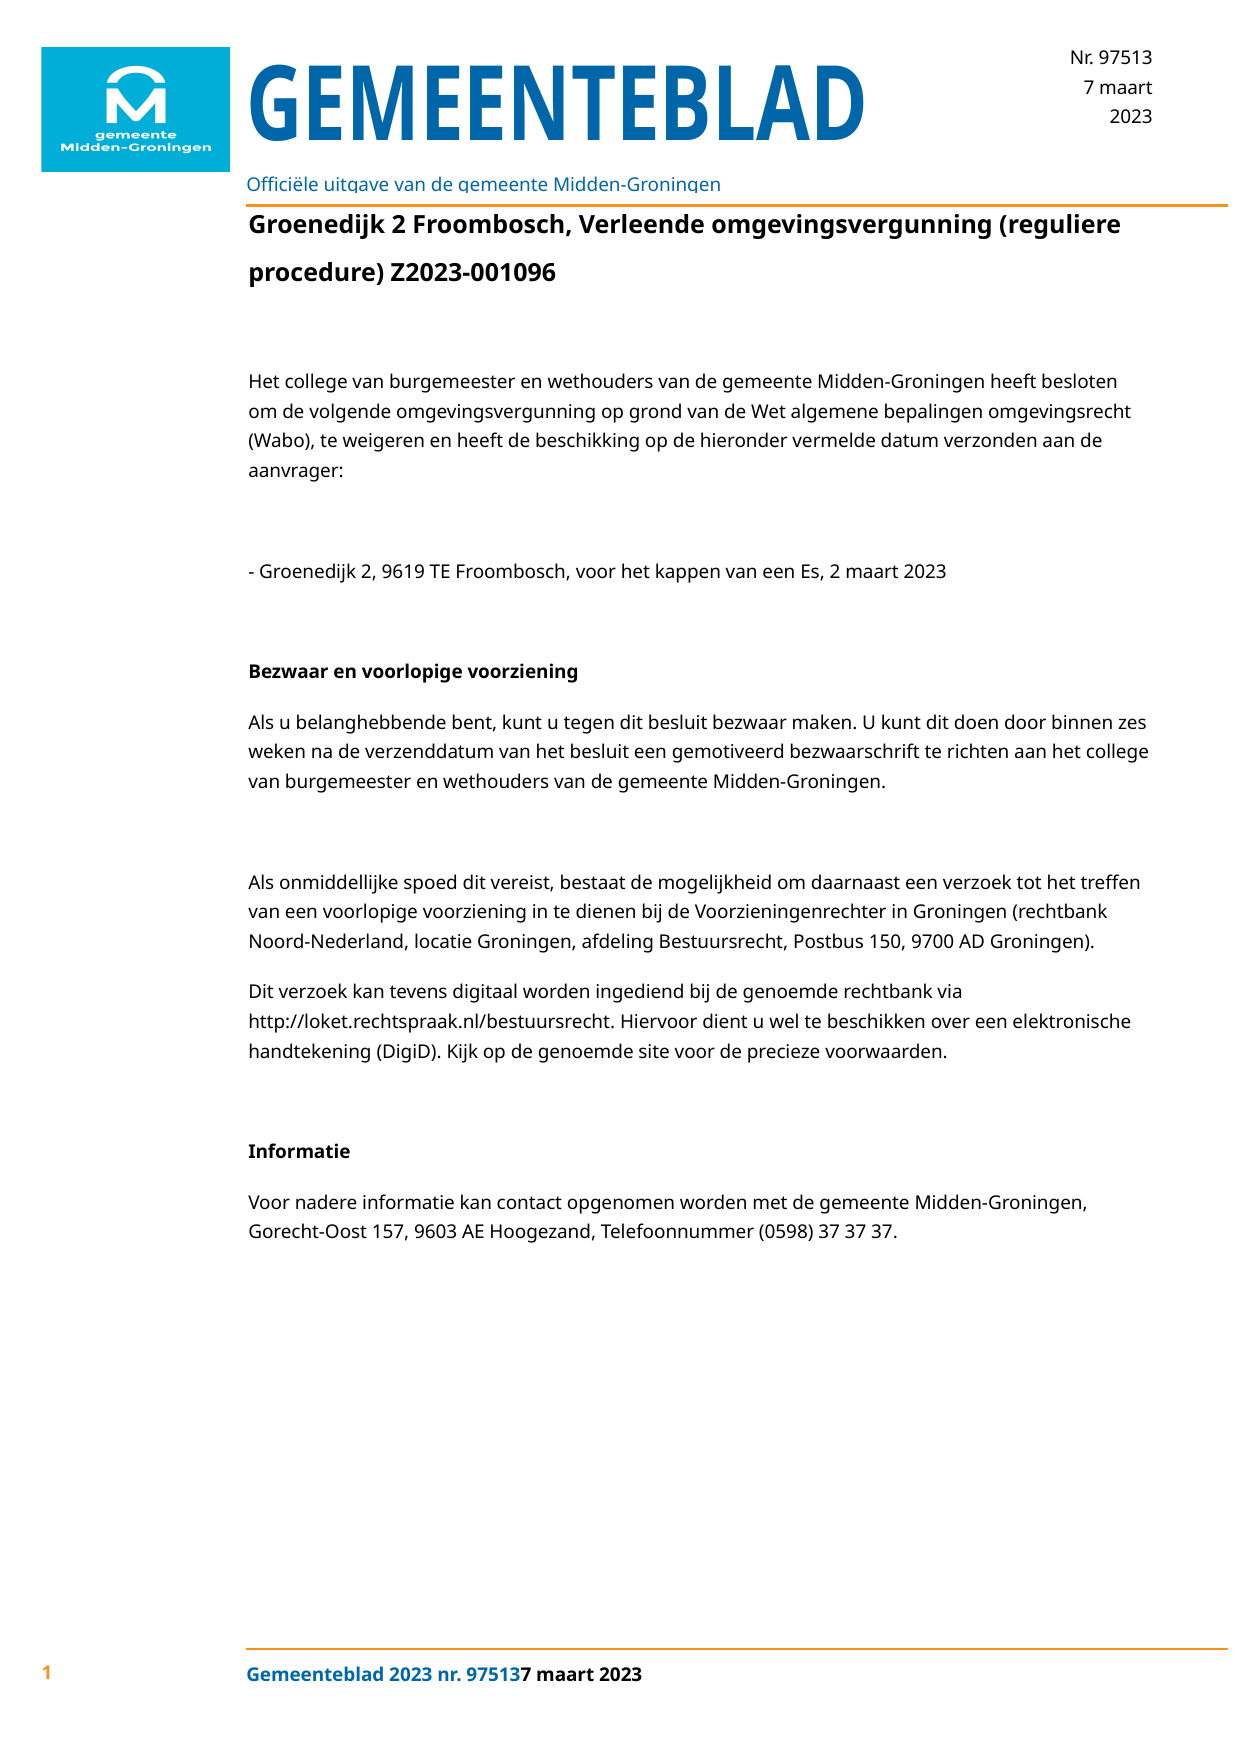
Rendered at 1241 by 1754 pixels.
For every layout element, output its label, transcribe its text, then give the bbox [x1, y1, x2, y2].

picture [107, 89, 165, 122]
text Dit verzoek kan tevens digitaal worden ingediend bij de genoemde rechtbank via http://loket.rechtspraak.nl/bestuursrecht. Hiervoor dient u wel te beschikken over een elektronische handtekening (DigiD). Kijk op de genoemde site voor de precieze voorwaarden. [248, 979, 1152, 1064]
text Het college van burgemeester en wethouders van de gemeente Midden-Groningen heeft besloten om de volgende omgevingsvergunning op grond van de Wet algemene bepalingen omgevingsrecht (Wabo), te weigeren en heeft de beschikking op de hieronder vermelde datum verzonden aan de aanvrager: [248, 368, 1152, 483]
text Als onmiddellijke spoed dit vereist, bestaat de mogelijkheid om daarnaast een verzoek tot het treffen van een voorlopige voorziening in te dienen bij de Voorzieningenrechter in Groningen (rechtbank Noord-Nederland, locatie Groningen, afdeling Bestuursrecht, Postbus 150, 9700 AD Groningen). [248, 869, 1152, 954]
text Informatie [248, 1139, 1152, 1164]
text Voor nadere informatie kan contact opgenomen worden met de gemeente Midden-Groningen, Gorecht-Oost 157, 9603 AE Hoogezand, Telefoonnummer (0598) 37 37 37. [248, 1189, 1152, 1244]
picture [184, 146, 190, 153]
picture [108, 66, 164, 82]
text Als u belanghebbende bent, kunt u tegen dit besluit bezwaar maken. U kunt dit doen door binnen zes weken na de verzenddatum van het besluit een gemotiveerd bezwaarschrift te richten aan het college van burgemeester en wethouders van de gemeente Midden-Groningen. [248, 709, 1152, 794]
text Bezwaar en voorlopige voorziening [248, 659, 1152, 684]
text - Groenedijk 2, 9619 TE Froombosch, voor het kappen van een Es, 2 maart 2023 [248, 558, 1152, 584]
text Groenedijk 2 Froombosch, Verleende omgevingsvergunning (reguliere procedure) Z2023-001096 [248, 207, 1152, 288]
